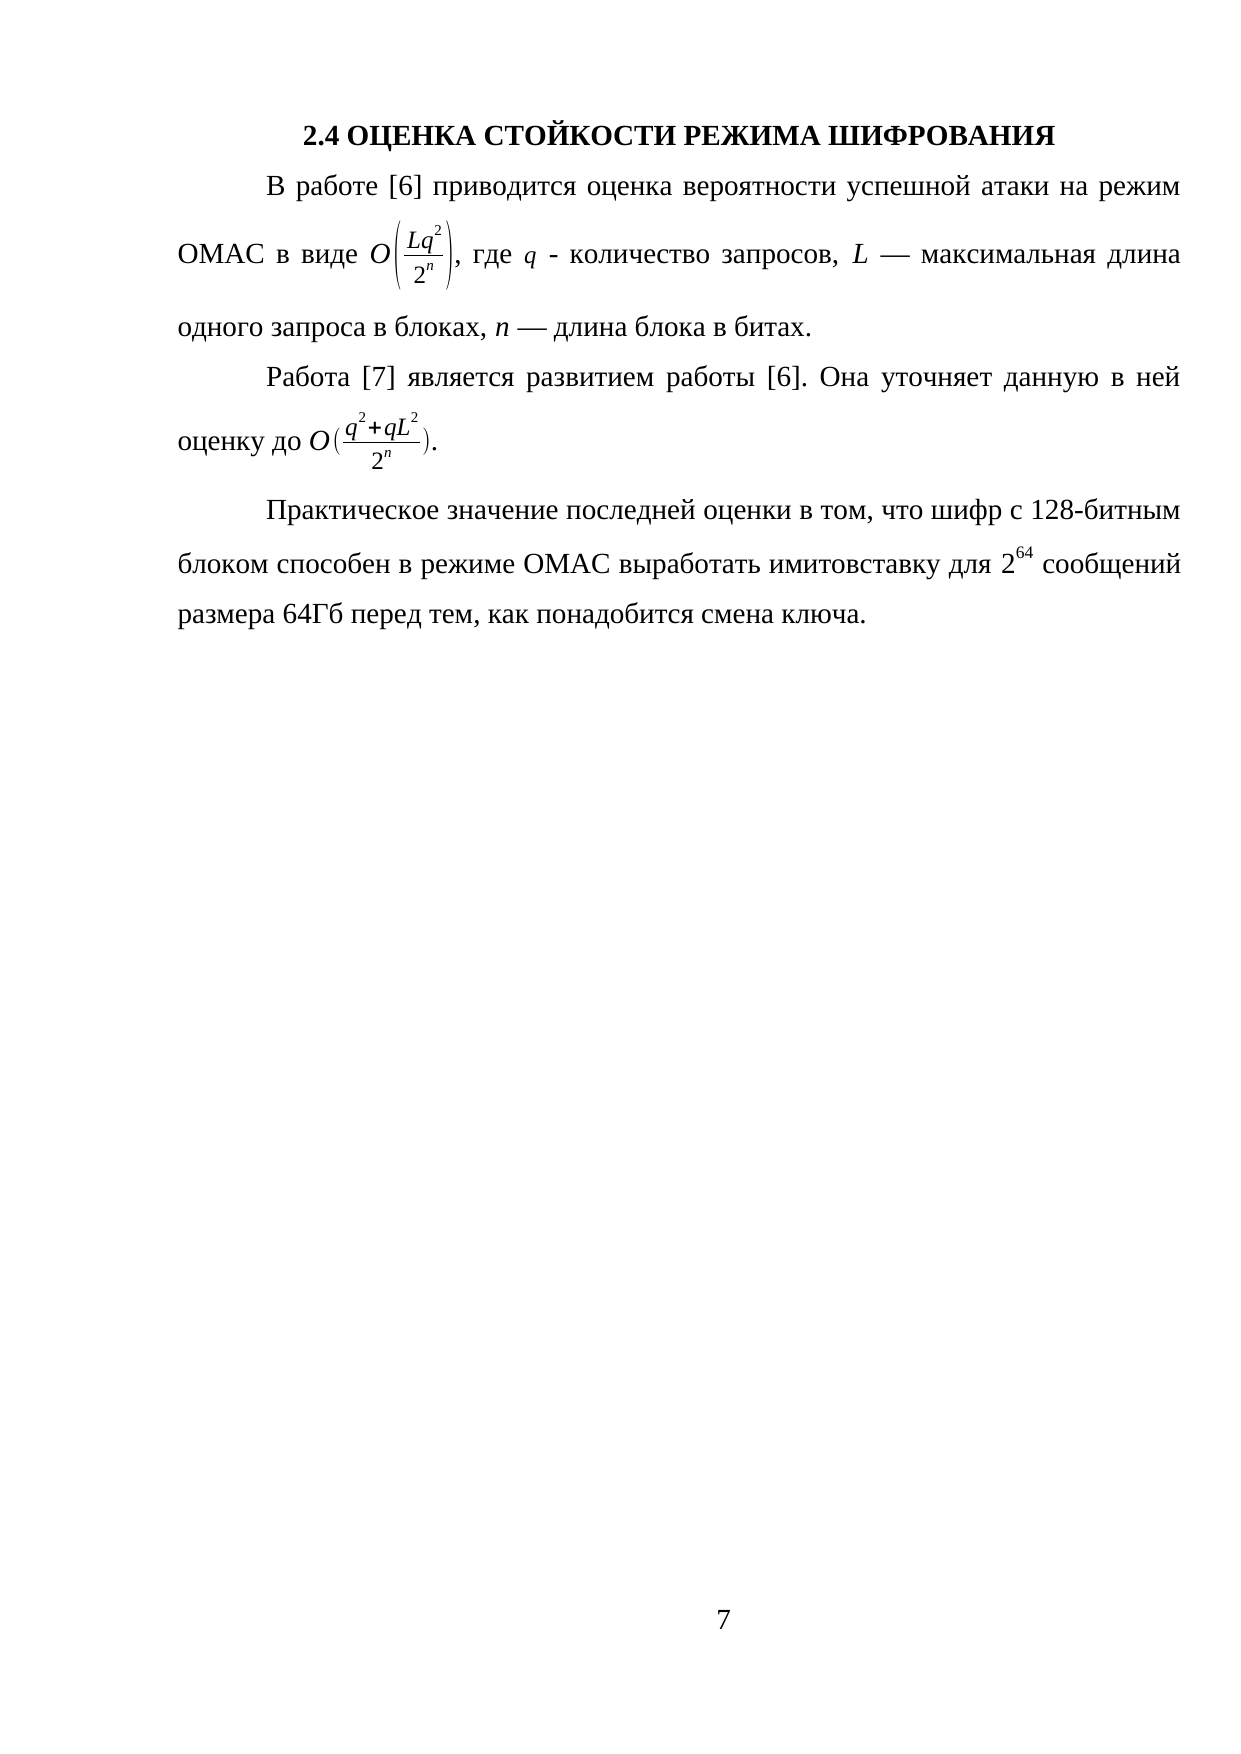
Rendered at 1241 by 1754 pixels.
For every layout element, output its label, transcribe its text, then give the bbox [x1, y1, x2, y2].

subtitle 2.4 ОЦЕНКА СТОЙКОСТИ РЕЖИМА ШИФРОВАНИЯ [177, 118, 1181, 152]
text В работе [6] приводится оценка вероятности успешной атаки на режим OMAC в виде , где - количество запросов, — максимальная длина одного запроса в блоках, — длина блока в битах. [177, 168, 1181, 342]
text Практическое значение последней оценки в том, что шифр с 128-битным блоком способен в режиме OMAC выработать имитовставку для сообщений размера 64Гб перед тем, как понадобится смена ключа. [177, 492, 1181, 629]
text Работа [7] является развитием работы [6]. Она уточняет данную в ней оценку до . [177, 359, 1181, 476]
